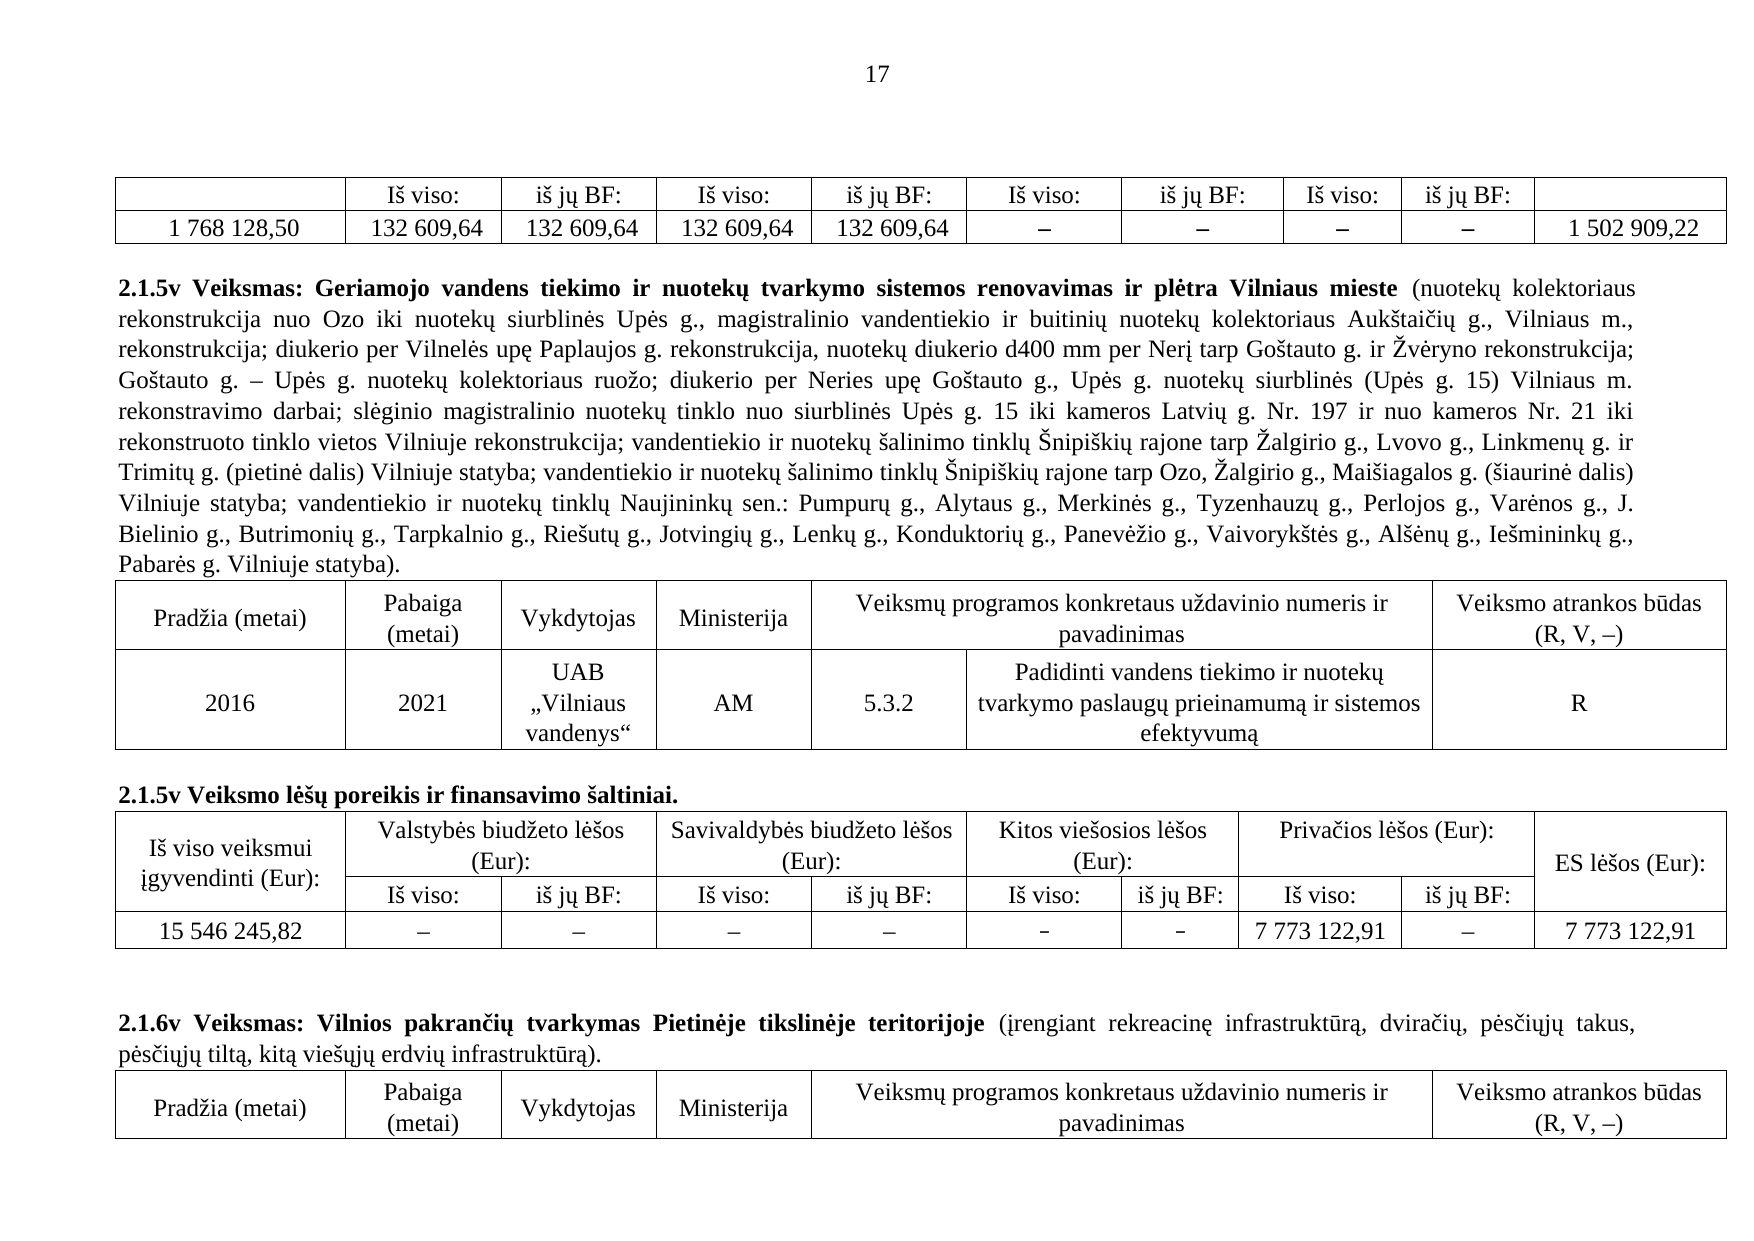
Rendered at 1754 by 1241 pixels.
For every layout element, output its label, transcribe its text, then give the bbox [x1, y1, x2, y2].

table_header Pradžia (metai) [116, 1071, 345, 1138]
table_header Pabaiga (metai) [346, 581, 501, 649]
table_header Iš viso veiksmui įgyvendinti (Eur): [116, 812, 345, 911]
table_cell – [967, 211, 1121, 243]
text 2.1.5v Veiksmo lėšų poreikis ir finansavimo šaltiniai. [118, 780, 1636, 809]
table_header ES lėšos (Eur): [1535, 812, 1726, 911]
table_header Privačios lėšos (Eur): [1239, 812, 1534, 876]
table_cell – [1402, 912, 1534, 947]
table_header Veiksmo atrankos būdas (R, V, –) [1433, 1071, 1726, 1138]
table_cell iš jų BF: [502, 877, 656, 911]
table_cell iš jų BF: [1122, 877, 1238, 911]
table_cell iš jų BF: [1402, 178, 1534, 210]
table_cell Iš viso: [346, 178, 501, 210]
table_cell – [1122, 211, 1283, 243]
table_cell iš jų BF: [502, 178, 656, 210]
table_cell iš jų BF: [812, 178, 966, 210]
table_header [1535, 178, 1726, 210]
table_header Ministerija [657, 581, 811, 649]
table_cell Iš viso: [346, 877, 501, 911]
table_cell – [502, 912, 656, 947]
table_cell – [1402, 211, 1534, 243]
table_cell 7 773 122,91 [1535, 912, 1726, 947]
table_cell iš jų BF: [812, 877, 966, 911]
table_cell 7 773 122,91 [1239, 912, 1401, 947]
table_header Savivaldybės biudžeto lėšos (Eur): [657, 812, 966, 876]
table_cell 5.3.2 [812, 650, 966, 748]
table_cell iš jų BF: [1122, 178, 1283, 210]
table_header Vykdytojas [502, 1071, 656, 1138]
table_cell 1 768 128,50 [116, 211, 345, 243]
table_header Kitos viešosios lėšos (Eur): [967, 812, 1238, 876]
table_cell 132 609,64 [812, 211, 966, 243]
table_cell Iš viso: [657, 877, 811, 911]
table_cell – [812, 912, 966, 947]
table_cell 15 546 245,82 [116, 912, 345, 947]
table_header Veiksmų programos konkretaus uždavinio numeris ir pavadinimas [812, 1071, 1432, 1138]
text 2.1.6v Veiksmas: Vilnios pakrančių tvarkymas Pietinėje tikslinėje teritorijoje (įrengiant rekreacinę infrastruktūrą, dviračių, pėsčiųjų takus, pėsčiųjų tiltą, kitą viešųjų erdvių infrastruktūrą). [118, 1008, 1636, 1067]
table_cell Iš viso: [967, 877, 1121, 911]
table_cell – [1284, 211, 1401, 243]
table_cell 2016 [116, 650, 345, 748]
table_header [116, 178, 345, 210]
table_header Vykdytojas [502, 581, 656, 649]
table_header Pradžia (metai) [116, 581, 345, 649]
table_cell 2021 [346, 650, 501, 748]
table_cell Iš viso: [967, 178, 1121, 210]
table_cell 132 609,64 [657, 211, 811, 243]
table_cell Iš viso: [657, 178, 811, 210]
table_cell 1 502 909,22 [1535, 211, 1726, 243]
table_cell 132 609,64 [502, 211, 656, 243]
table_cell R [1433, 650, 1726, 748]
table_cell Padidinti vandens tiekimo ir nuotekų tvarkymo paslaugų prieinamumą ir sistemos efektyvumą [967, 650, 1432, 748]
text 2.1.5v Veiksmas: Geriamojo vandens tiekimo ir nuotekų tvarkymo sistemos renovavimas ir plėtra Vilniaus mieste (nuotekų kolektoriaus rekonstrukcija nuo Ozo iki nuotekų siurblinės Upės g., magistralinio vandentiekio ir buitinių nuotekų kolektoriaus Aukštaičių g., Vilniaus m., rekonstrukcija; diukerio per Vilnelės upę Paplaujos g. rekonstrukcija, nuotekų diukerio d400 mm per Nerį tarp Goštauto g. ir Žvėryno rekonstrukcija; Goštauto g. – Upės g. nuotekų kolektoriaus ruožo; diukerio per Neries upę Goštauto g., Upės g. nuotekų siurblinės (Upės g. 15) Vilniaus m. rekonstravimo darbai; slėginio magistralinio nuotekų tinklo nuo siurblinės Upės g. 15 iki kameros Latvių g. Nr. 197 ir nuo kameros Nr. 21 iki rekonstruoto tinklo vietos Vilniuje rekonstrukcija; vandentiekio ir nuotekų šalinimo tinklų Šnipiškių rajone tarp Žalgirio g., Lvovo g., Linkmenų g. ir Trimitų g. (pietinė dalis) Vilniuje statyba; vandentiekio ir nuotekų šalinimo tinklų Šnipiškių rajone tarp Ozo, Žalgirio g., Maišiagalos g. (šiaurinė dalis) Vilniuje statyba; vandentiekio ir nuotekų tinklų Naujininkų sen.: Pumpurų g., Alytaus g., Merkinės g., Tyzenhauzų g., Perlojos g., Varėnos g., J. Bielinio g., Butrimonių g., Tarpkalnio g., Riešutų g., Jotvingių g., Lenkų g., Konduktorių g., Panevėžio g., Vaivorykštės g., Alšėnų g., Iešmininkų g., Pabarės g. Vilniuje statyba). [118, 273, 1636, 578]
table_cell AM [657, 650, 811, 748]
table_header Veiksmų programos konkretaus uždavinio numeris ir pavadinimas [812, 581, 1432, 649]
table_header Ministerija [657, 1071, 811, 1138]
table_cell – [967, 912, 1121, 947]
table_cell Iš viso: [1239, 877, 1401, 911]
table_cell iš jų BF: [1402, 877, 1534, 911]
table_cell – [1122, 912, 1238, 947]
table_header Veiksmo atrankos būdas (R, V, –) [1433, 581, 1726, 649]
table_cell Iš viso: [1284, 178, 1401, 210]
table_header Valstybės biudžeto lėšos (Eur): [346, 812, 656, 876]
table_cell – [657, 912, 811, 947]
table_cell UAB „Vilniaus vandenys“ [502, 650, 656, 748]
table_cell 132 609,64 [346, 211, 501, 243]
table_cell – [346, 912, 501, 947]
table_header Pabaiga (metai) [346, 1071, 501, 1138]
